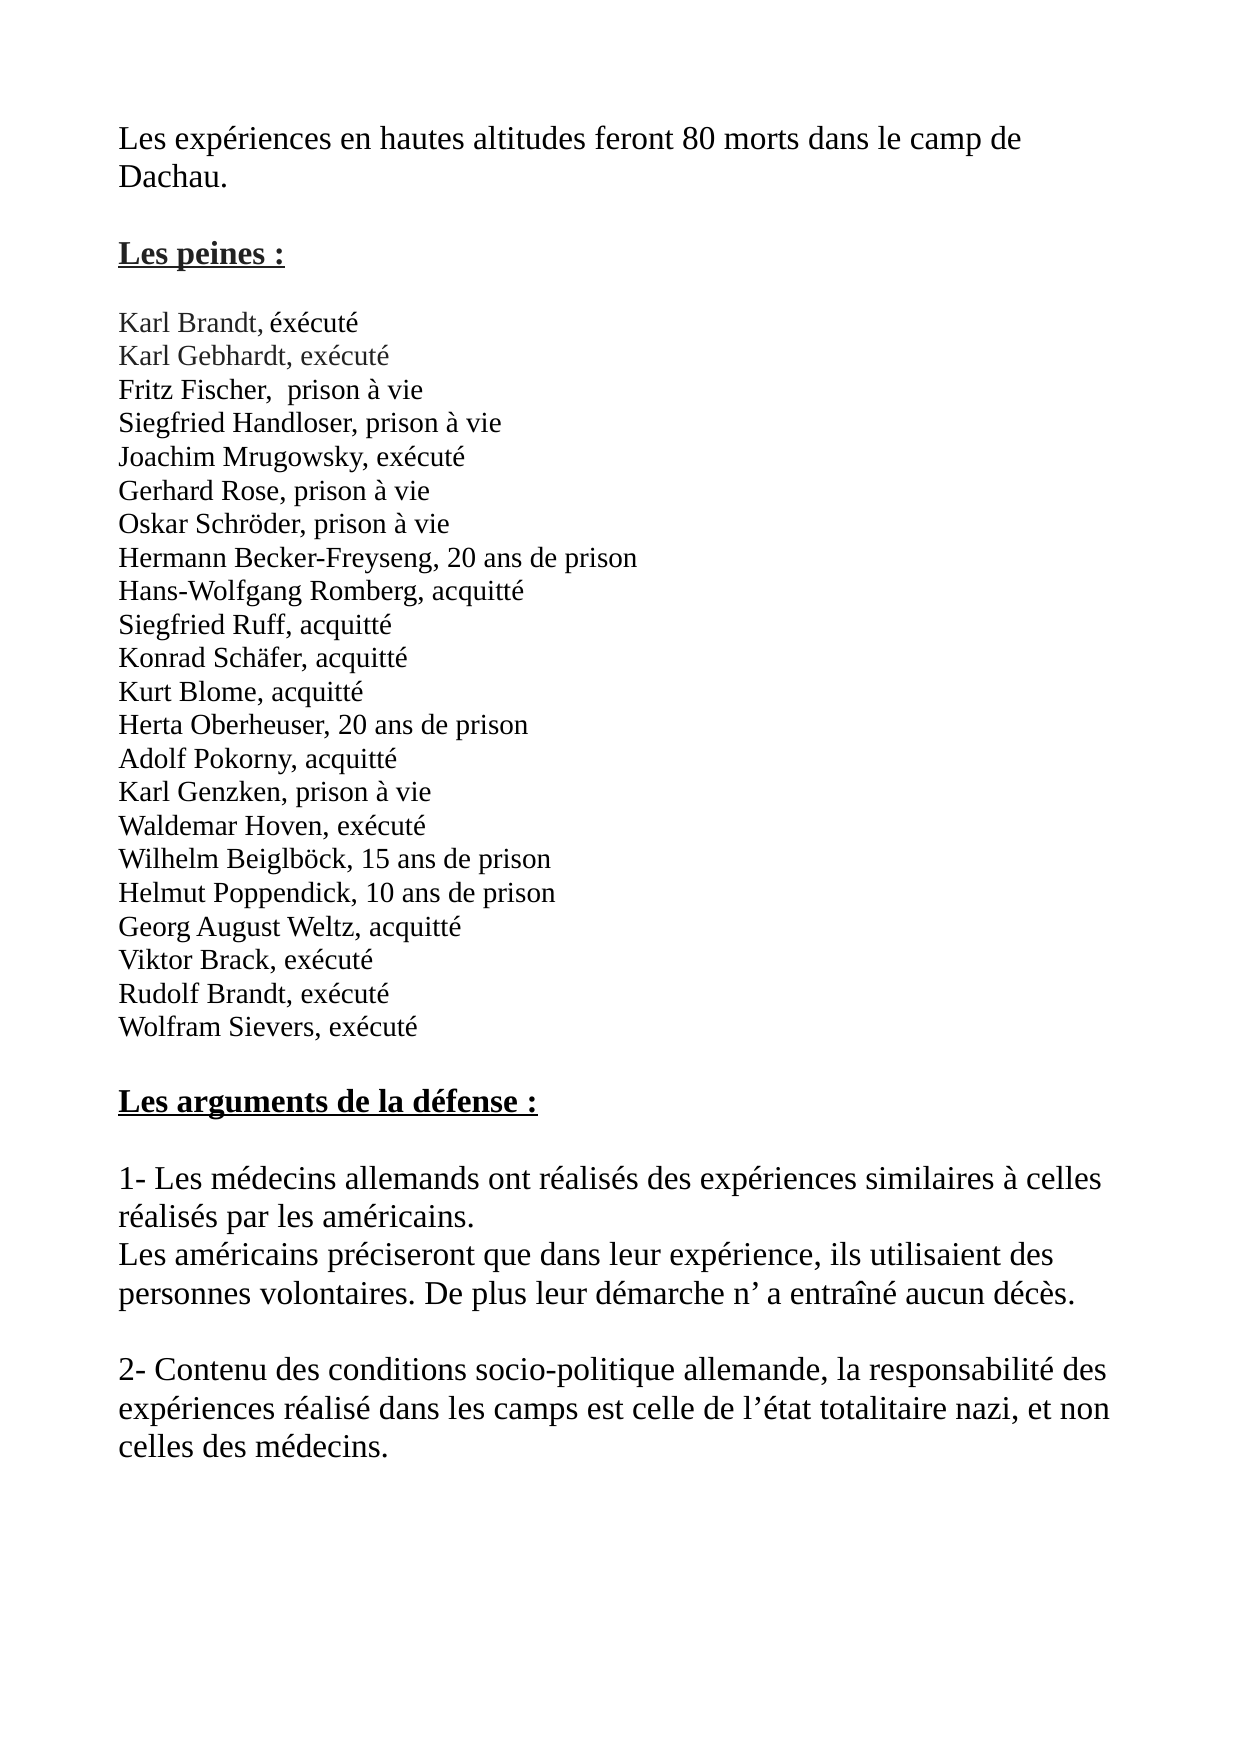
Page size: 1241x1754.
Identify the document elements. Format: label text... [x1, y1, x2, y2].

text Les arguments de la défense : [118, 1081, 1122, 1119]
text Siegfried Handloser, prison à vie [118, 406, 1122, 439]
text Georg August Weltz, acquitté [118, 909, 1122, 942]
text Karl Gebhardt, exécuté [118, 338, 1122, 372]
text Karl Genzken, prison à vie [118, 774, 1122, 808]
text Fritz Fischer, prison à vie [118, 372, 1122, 406]
text Adolf Pokorny, acquitté [118, 741, 1122, 774]
text Rudolf Brandt, exécuté [118, 976, 1122, 1009]
text Wolfram Sievers, exécuté [118, 1009, 1122, 1043]
text Wilhelm Beiglböck, 15 ans de prison [118, 842, 1122, 875]
text Oskar Schröder, prison à vie [118, 506, 1122, 540]
text Hermann Becker-Freyseng, 20 ans de prison [118, 540, 1122, 573]
text Gerhard Rose, prison à vie [118, 473, 1122, 506]
text Karl Brandt, éxécuté [118, 305, 1122, 338]
text Les américains préciseront que dans leur expérience, ils utilisaient des personnes volontaires. De plus leur démarche n’ a entraîné aucun décès. [118, 1234, 1122, 1311]
text 1- Les médecins allemands ont réalisés des expériences similaires à celles réalisés par les américains. [118, 1158, 1122, 1234]
text Waldemar Hoven, exécuté [118, 808, 1122, 842]
text Les expériences en hautes altitudes feront 80 morts dans le camp de Dachau. [118, 118, 1122, 195]
text Konrad Schäfer, acquitté [118, 640, 1122, 674]
text Herta Oberheuser, 20 ans de prison [118, 707, 1122, 741]
text Siegfried Ruff, acquitté [118, 607, 1122, 640]
text Helmut Poppendick, 10 ans de prison [118, 875, 1122, 909]
text 2- Contenu des conditions socio-politique allemande, la responsabilité des expériences réalisé dans les camps est celle de l’état totalitaire nazi, et non celles des médecins. [118, 1349, 1122, 1464]
text Kurt Blome, acquitté [118, 674, 1122, 707]
text Joachim Mrugowsky, exécuté [118, 439, 1122, 473]
text Les peines : [118, 233, 1122, 271]
text Hans-Wolfgang Romberg, acquitté [118, 573, 1122, 607]
text Viktor Brack, exécuté [118, 942, 1122, 976]
